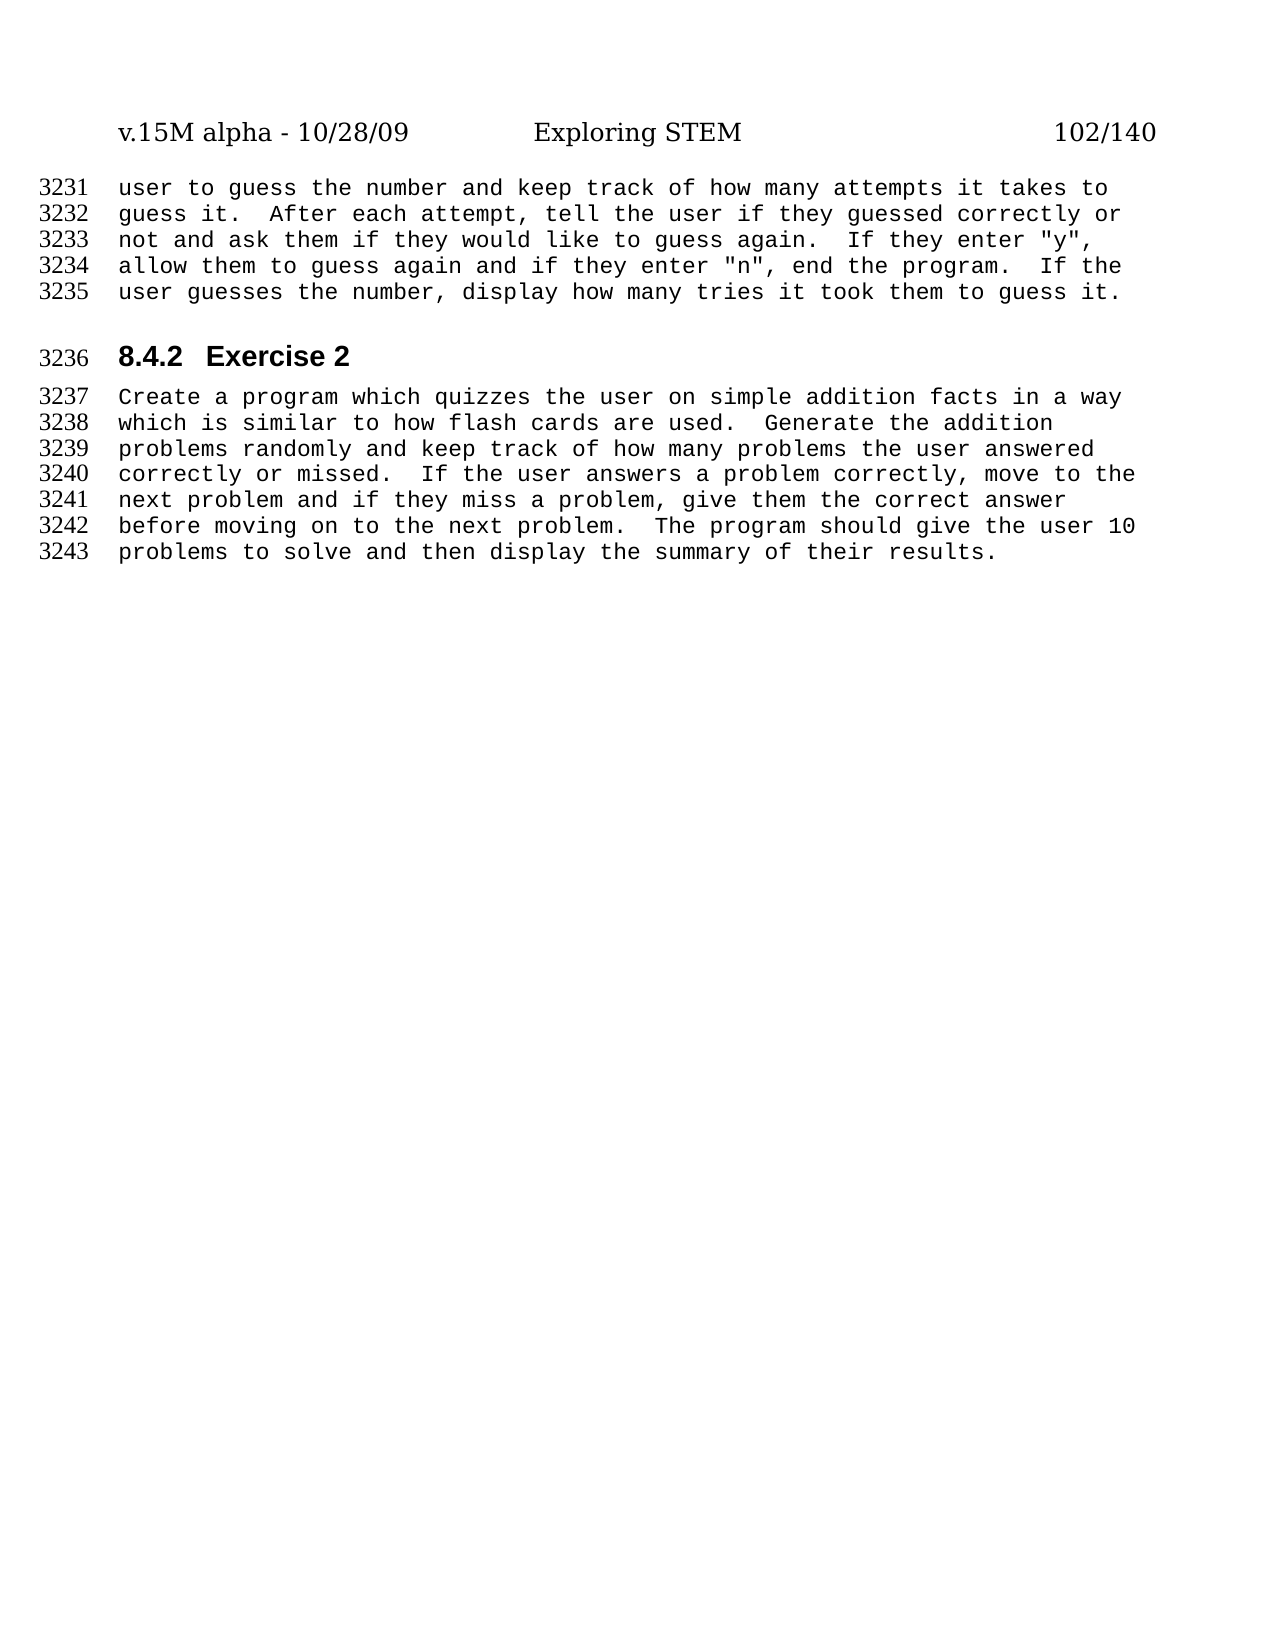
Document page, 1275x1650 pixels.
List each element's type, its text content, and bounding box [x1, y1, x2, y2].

subtitle Exercise 2 [118, 339, 1157, 373]
text user to guess the number and keep track of how many attempts it takes to guess it. After each attempt, tell the user if they guessed correctly or not and ask them if they would like to guess again. If they enter "y", allow them to guess again and if they enter "n", end the program. If the user guesses the number, display how many tries it took them to guess it. [118, 177, 1157, 306]
text Create a program which quizzes the user on simple addition facts in a way which is similar to how flash cards are used. Generate the addition problems randomly and keep track of how many problems the user answered correctly or missed. If the user answers a problem correctly, move to the next problem and if they miss a problem, give them the correct answer before moving on to the next problem. The program should give the user 10 problems to solve and then display the summary of their results. [118, 385, 1157, 567]
